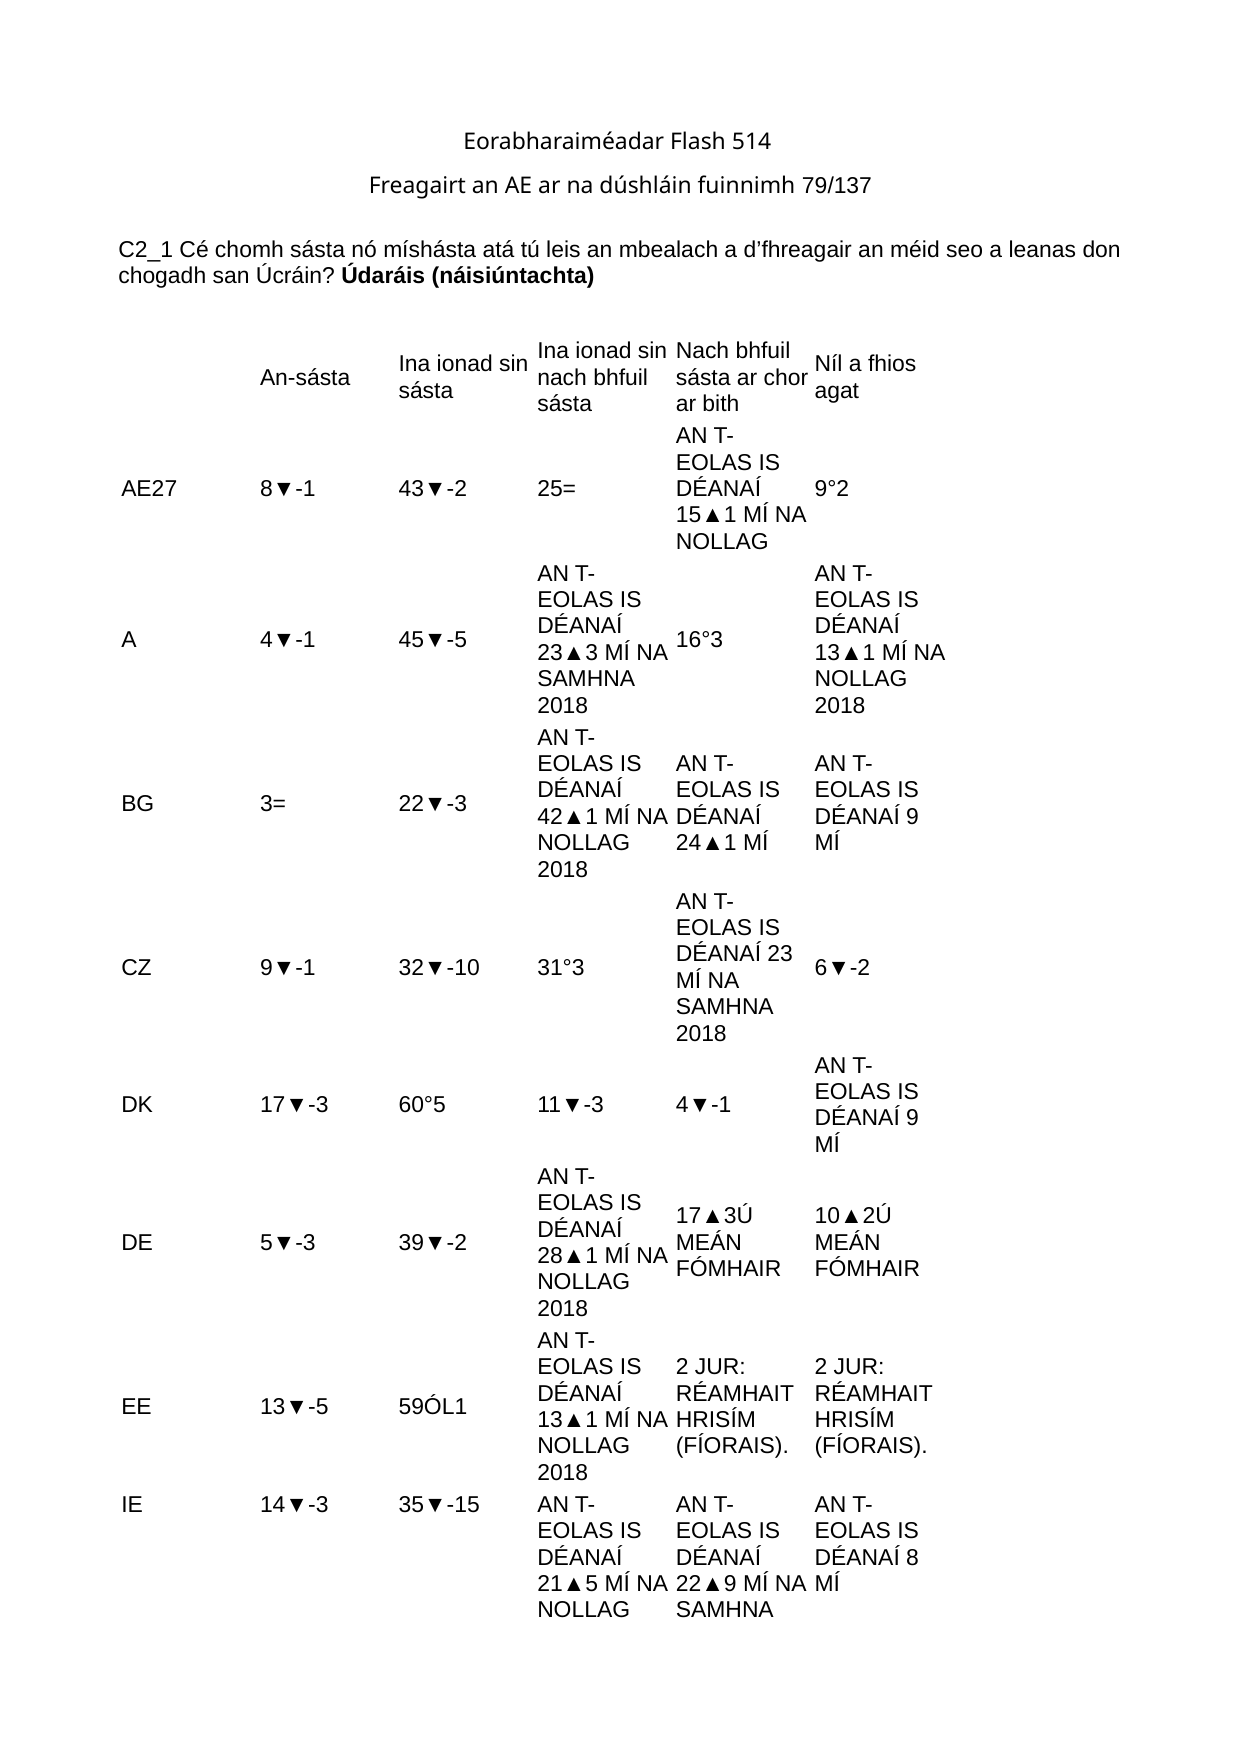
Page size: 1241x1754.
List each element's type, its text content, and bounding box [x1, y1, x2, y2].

table_cell AN T-EOLAS IS DÉANAÍ 9 MÍ [811, 721, 950, 885]
table_cell A [118, 557, 257, 721]
table_header Níl a fhios agat [811, 334, 950, 419]
table_cell 31°3 [534, 885, 673, 1049]
table_cell 9°2 [811, 419, 950, 557]
table_cell 39▼-2 [395, 1160, 534, 1324]
table_cell AN T-EOLAS IS DÉANAÍ 8 MÍ [811, 1488, 950, 1626]
table_cell AN T-EOLAS IS DÉANAÍ 22▲9 MÍ NA SAMHNA [673, 1488, 811, 1626]
table_cell 25= [534, 419, 673, 557]
table_header Ina ionad sin sásta [395, 334, 534, 419]
table_cell 11▼-3 [534, 1049, 673, 1160]
table_cell 35▼-15 [395, 1488, 534, 1626]
table_cell BG [118, 721, 257, 885]
table_cell AN T-EOLAS IS DÉANAÍ 24▲1 MÍ [673, 721, 811, 885]
table_cell 9▼-1 [257, 885, 395, 1049]
table_cell 3= [257, 721, 395, 885]
table_cell AN T-EOLAS IS DÉANAÍ 23 MÍ NA SAMHNA 2018 [673, 885, 811, 1049]
table_cell 2 JUR: RÉAMHAITHRISÍM (FÍORAIS). [811, 1324, 950, 1488]
table_cell CZ [118, 885, 257, 1049]
table_cell DE [118, 1160, 257, 1324]
table_cell DK [118, 1049, 257, 1160]
table_cell 14▼-3 [257, 1488, 395, 1626]
table_cell 22▼-3 [395, 721, 534, 885]
table_cell 32▼-10 [395, 885, 534, 1049]
table_cell AN T-EOLAS IS DÉANAÍ 23▲3 MÍ NA SAMHNA 2018 [534, 557, 673, 721]
table_cell 17▲3Ú MEÁN FÓMHAIR [673, 1160, 811, 1324]
table_cell AN T-EOLAS IS DÉANAÍ 13▲1 MÍ NA NOLLAG 2018 [811, 557, 950, 721]
table_header An-sásta [257, 334, 395, 419]
table_cell AN T-EOLAS IS DÉANAÍ 42▲1 MÍ NA NOLLAG 2018 [534, 721, 673, 885]
table_cell 2 JUR: RÉAMHAITHRISÍM (FÍORAIS). [673, 1324, 811, 1488]
table_cell 4▼-1 [673, 1049, 811, 1160]
table_cell 4▼-1 [257, 557, 395, 721]
table_cell AN T-EOLAS IS DÉANAÍ 13▲1 MÍ NA NOLLAG 2018 [534, 1324, 673, 1488]
table_cell AN T-EOLAS IS DÉANAÍ 21▲5 MÍ NA NOLLAG [534, 1488, 673, 1626]
table_header Nach bhfuil sásta ar chor ar bith [673, 334, 811, 419]
table_cell 45▼-5 [395, 557, 534, 721]
table_cell 10▲2Ú MEÁN FÓMHAIR [811, 1160, 950, 1324]
table_cell 8▼-1 [257, 419, 395, 557]
table_cell 43▼-2 [395, 419, 534, 557]
table_cell 59ÓL1 [395, 1324, 534, 1488]
table_cell 17▼-3 [257, 1049, 395, 1160]
table_cell 6▼-2 [811, 885, 950, 1049]
table_cell IE [118, 1488, 257, 1626]
table_cell AE27 [118, 419, 257, 557]
table_cell 13▼-5 [257, 1324, 395, 1488]
table_cell AN T-EOLAS IS DÉANAÍ 15▲1 MÍ NA NOLLAG [673, 419, 811, 557]
table_cell 5▼-3 [257, 1160, 395, 1324]
table_cell EE [118, 1324, 257, 1488]
table_cell 16°3 [673, 557, 811, 721]
table_cell AN T-EOLAS IS DÉANAÍ 28▲1 MÍ NA NOLLAG 2018 [534, 1160, 673, 1324]
table_cell AN T-EOLAS IS DÉANAÍ 9 MÍ [811, 1049, 950, 1160]
text C2_1 Cé chomh sásta nó míshásta atá tú leis an mbealach a d’fhreagair an méid seo a leanas don chogadh san Úcráin? Údaráis (náisiúntachta) [118, 236, 1122, 289]
table_cell 60°5 [395, 1049, 534, 1160]
table_header [118, 334, 257, 419]
table_header Ina ionad sin nach bhfuil sásta [534, 334, 673, 419]
